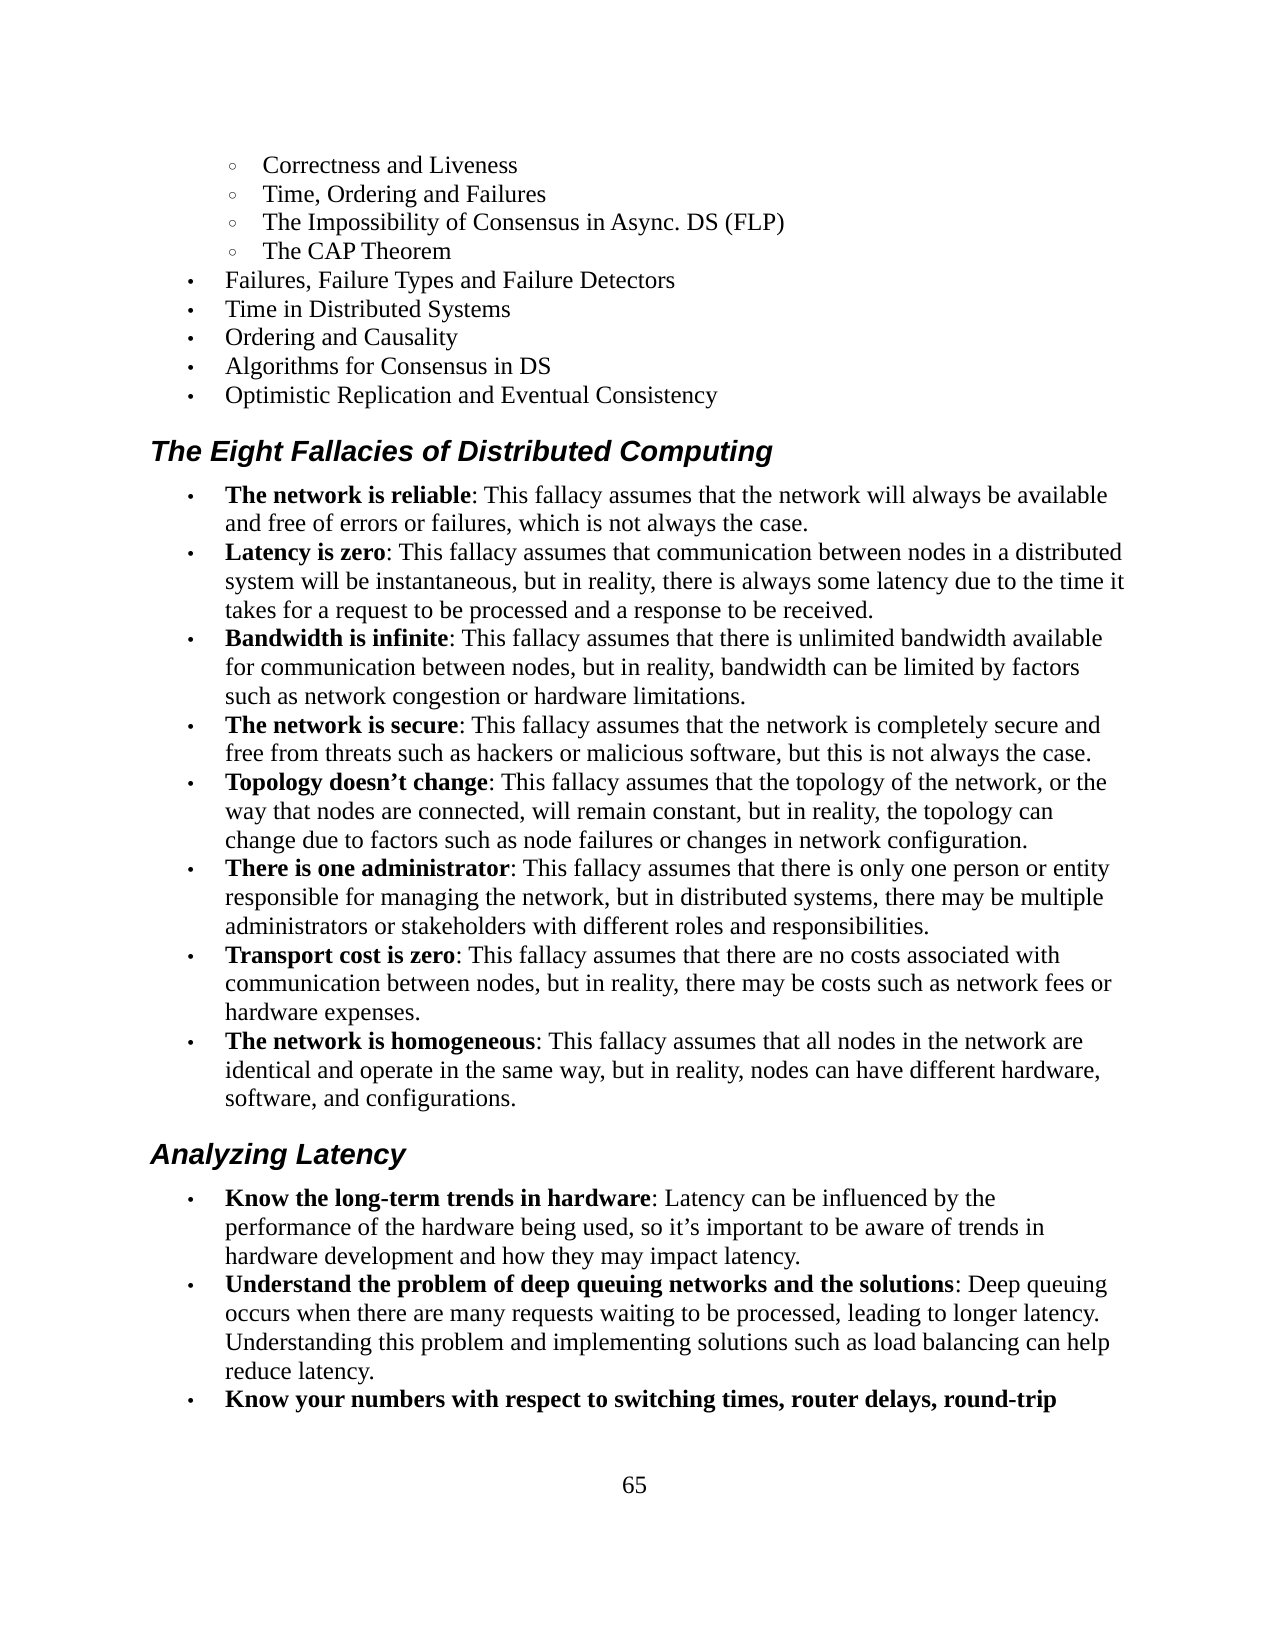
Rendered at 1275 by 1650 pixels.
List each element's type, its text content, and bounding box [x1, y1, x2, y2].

list Topology doesn’t change: This fallacy assumes that the topology of the network, or the way that nodes are connected, will remain constant, but in reality, the topology can change due to factors such as node failures or changes in network configuration. [187, 767, 1125, 853]
list Transport cost is zero: This fallacy assumes that there are no costs associated with communication between nodes, but in reality, there may be costs such as network fees or hardware expenses. [187, 940, 1125, 1026]
list Know the long-term trends in hardware: Latency can be influenced by the performance of the hardware being used, so it’s important to be aware of trends in hardware development and how they may impact latency. [187, 1183, 1125, 1269]
subtitle Analyzing Latency [150, 1137, 1125, 1171]
list The Impossibility of Consensus in Async. DS (FLP) [225, 207, 1125, 236]
list The network is secure: This fallacy assumes that the network is completely secure and free from threats such as hackers or malicious software, but this is not always the case. [187, 710, 1125, 767]
list Understand the problem of deep queuing networks and the solutions: Deep queuing occurs when there are many requests waiting to be processed, leading to longer latency. Understanding this problem and implementing solutions such as load balancing can help reduce latency. [187, 1269, 1125, 1384]
list Failures, Failure Types and Failure Detectors [187, 265, 1125, 294]
list The network is homogeneous: This fallacy assumes that all nodes in the network are identical and operate in the same way, but in reality, nodes can have different hardware, software, and configurations. [187, 1026, 1125, 1112]
list Know your numbers with respect to switching times, router delays, round-trip [187, 1384, 1125, 1413]
list Time in Distributed Systems [187, 294, 1125, 322]
list The CAP Theorem [225, 236, 1125, 265]
list Bandwidth is infinite: This fallacy assumes that there is unlimited bandwidth available for communication between nodes, but in reality, bandwidth can be limited by factors such as network congestion or hardware limitations. [187, 623, 1125, 710]
list There is one administrator: This fallacy assumes that there is only one person or entity responsible for managing the network, but in distributed systems, there may be multiple administrators or stakeholders with different roles and responsibilities. [187, 853, 1125, 940]
list Optimistic Replication and Eventual Consistency [187, 380, 1125, 409]
subtitle The Eight Fallacies of Distributed Computing [150, 434, 1125, 467]
list Time, Ordering and Failures [225, 179, 1125, 207]
list Correctness and Liveness [225, 150, 1125, 179]
list Ordering and Causality [187, 322, 1125, 351]
list The network is reliable: This fallacy assumes that the network will always be available and free of errors or failures, which is not always the case. [187, 480, 1125, 537]
list Latency is zero: This fallacy assumes that communication between nodes in a distributed system will be instantaneous, but in reality, there is always some latency due to the time it takes for a request to be processed and a response to be received. [187, 537, 1125, 623]
list Algorithms for Consensus in DS [187, 351, 1125, 380]
